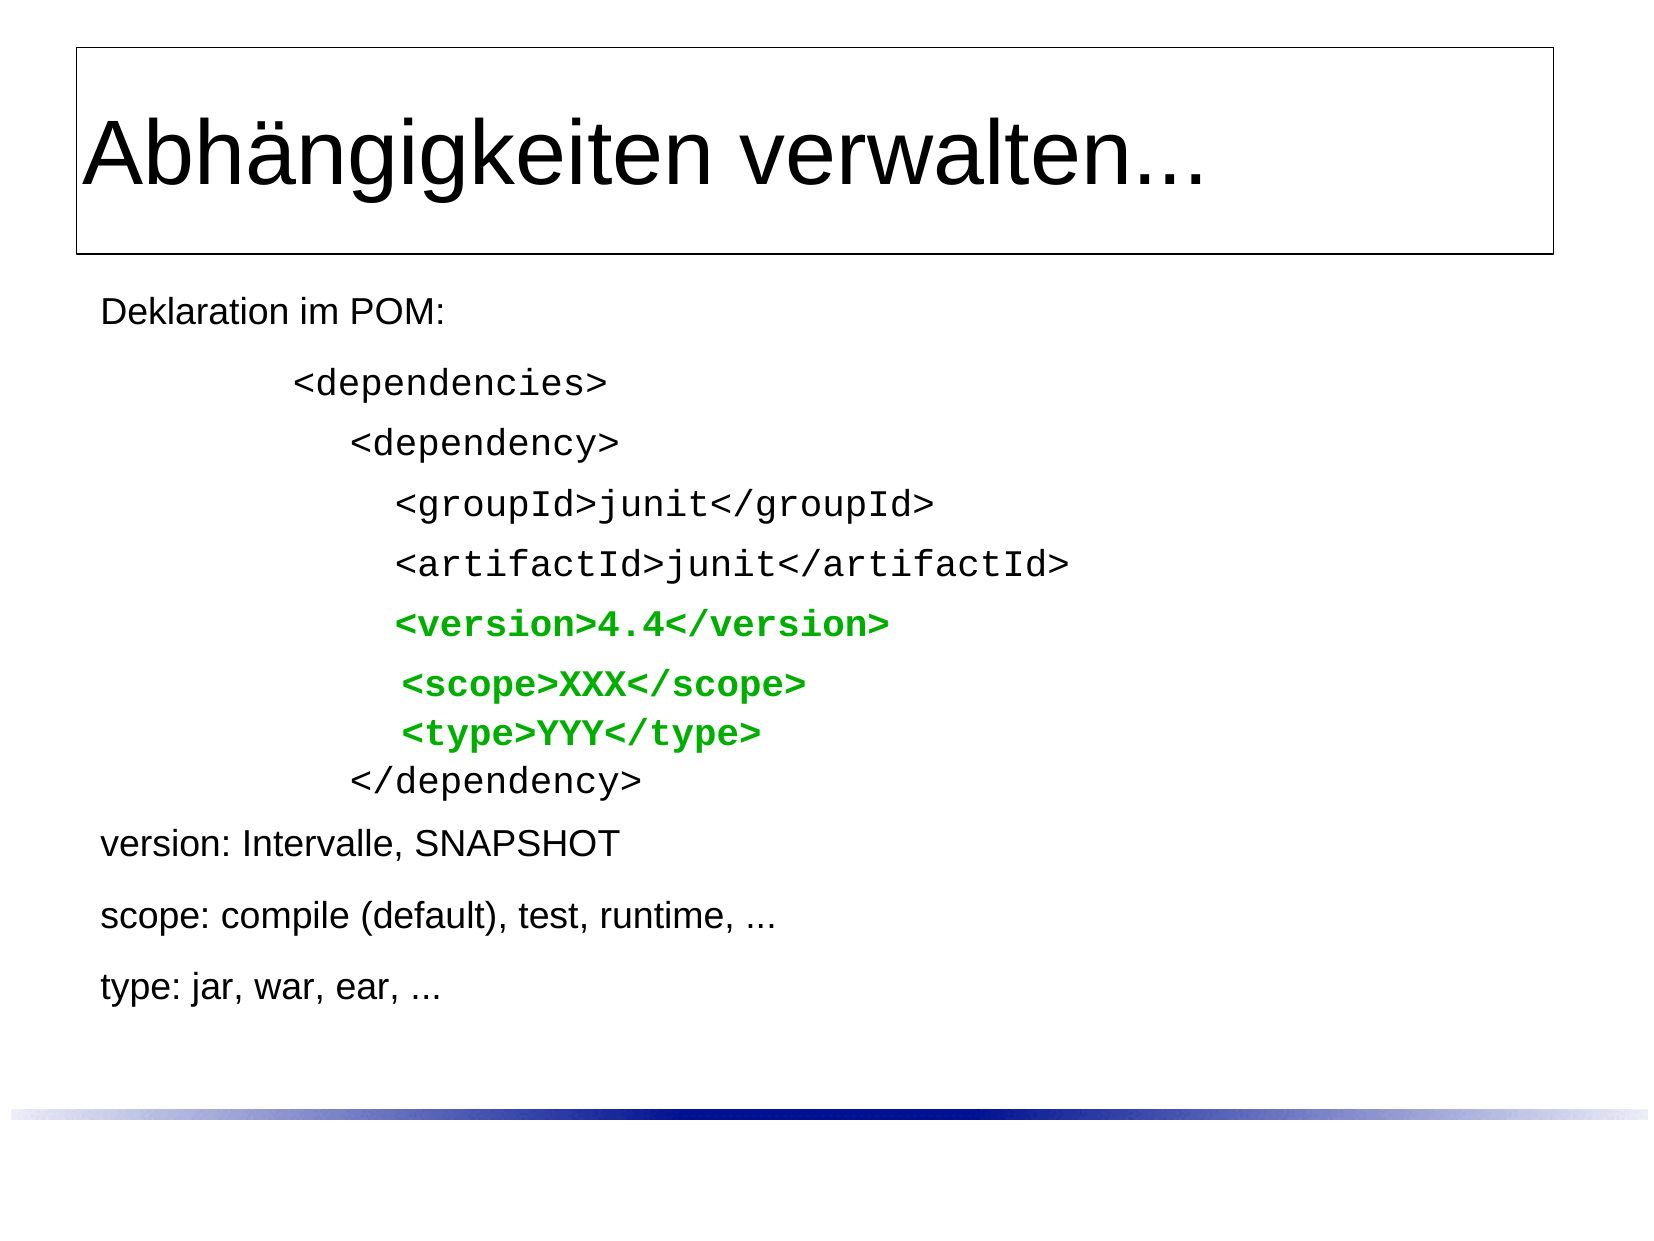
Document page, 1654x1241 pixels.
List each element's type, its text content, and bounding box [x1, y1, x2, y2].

picture [11, 1109, 1648, 1120]
title Abhängigkeiten verwalten... [82, 49, 1571, 257]
list Deklaration im POM: <dependencies> <dependency> <groupId>junit</groupId> <artifactId>junit</artifactId> <version>4.4</version> <scope>XXX</scope> <type>YYY</type> </dependency> version: Intervalle, SNAPSHOT scope: compile (default), test, runtime, ... type: jar, war, ear, ... [82, 290, 1571, 1094]
